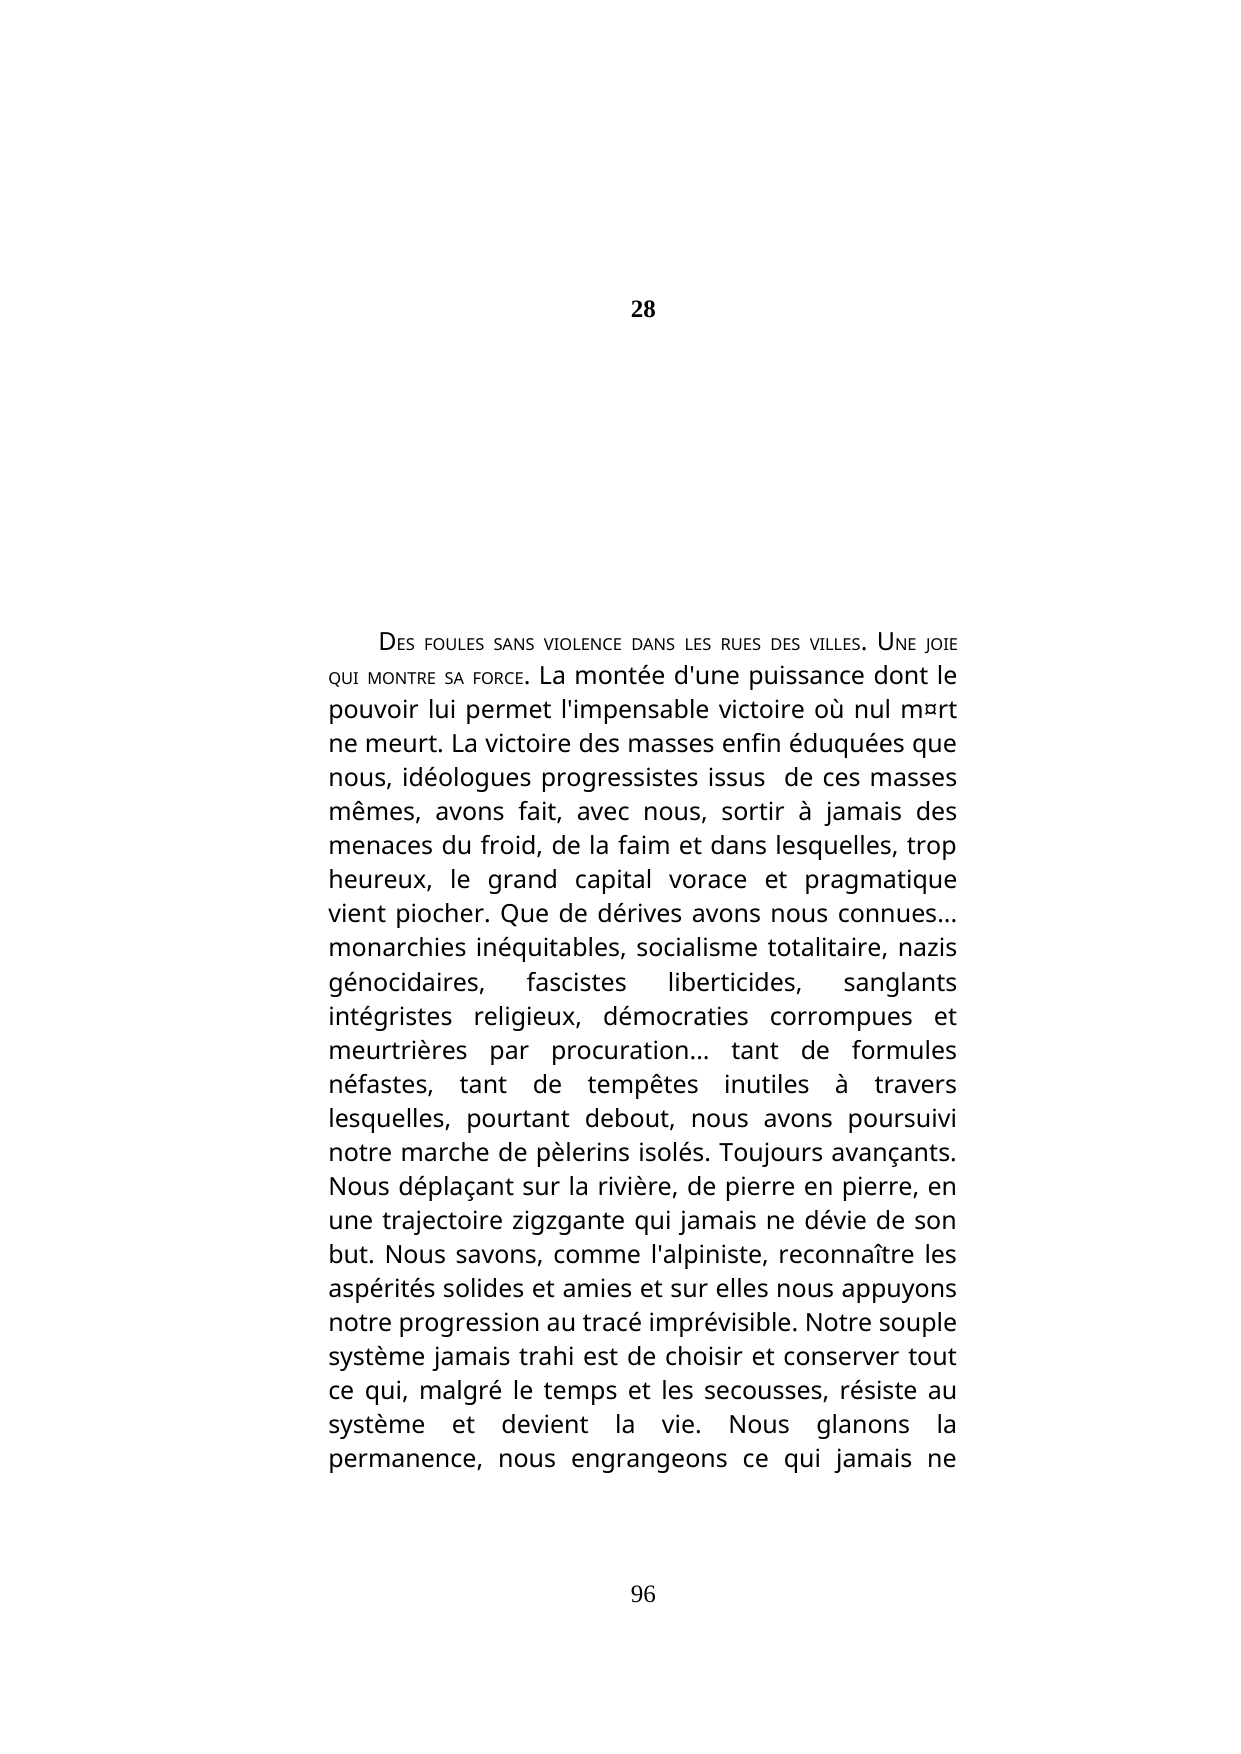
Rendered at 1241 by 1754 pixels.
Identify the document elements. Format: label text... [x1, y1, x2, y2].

text 28 [328, 268, 958, 351]
text Des foules sans violence dans les rues des villes. Une joie qui montre sa force. La montée d'une puissance dont le pouvoir lui permet l'impensable victoire où nul m¤rt ne meurt. La victoire des masses enfin éduquées que nous, idéologues progressistes issus de ces masses mêmes, avons fait, avec nous, sortir à jamais des menaces du froid, de la faim et dans lesquelles, trop heureux, le grand capital vorace et pragmatique vient piocher. Que de dérives avons nous connues... monarchies inéquitables, socialisme totalitaire, nazis génocidaires, fascistes liberticides, sanglants intégristes religieux, démocraties corrompues et meurtrières par procuration... tant de formules néfastes, tant de tempêtes inutiles à travers lesquelles, pourtant debout, nous avons poursuivi notre marche de pèlerins isolés. Toujours avançants. Nous déplaçant sur la rivière, de pierre en pierre, en une trajectoire zigzgante qui jamais ne dévie de son but. Nous savons, comme l'alpiniste, reconnaître les aspérités solides et amies et sur elles nous appuyons notre progression au tracé imprévisible. Notre souple système jamais trahi est de choisir et conserver tout ce qui, malgré le temps et les secousses, résiste au système et devient la vie. Nous glanons la permanence, nous engrangeons ce qui jamais ne [328, 623, 958, 1475]
